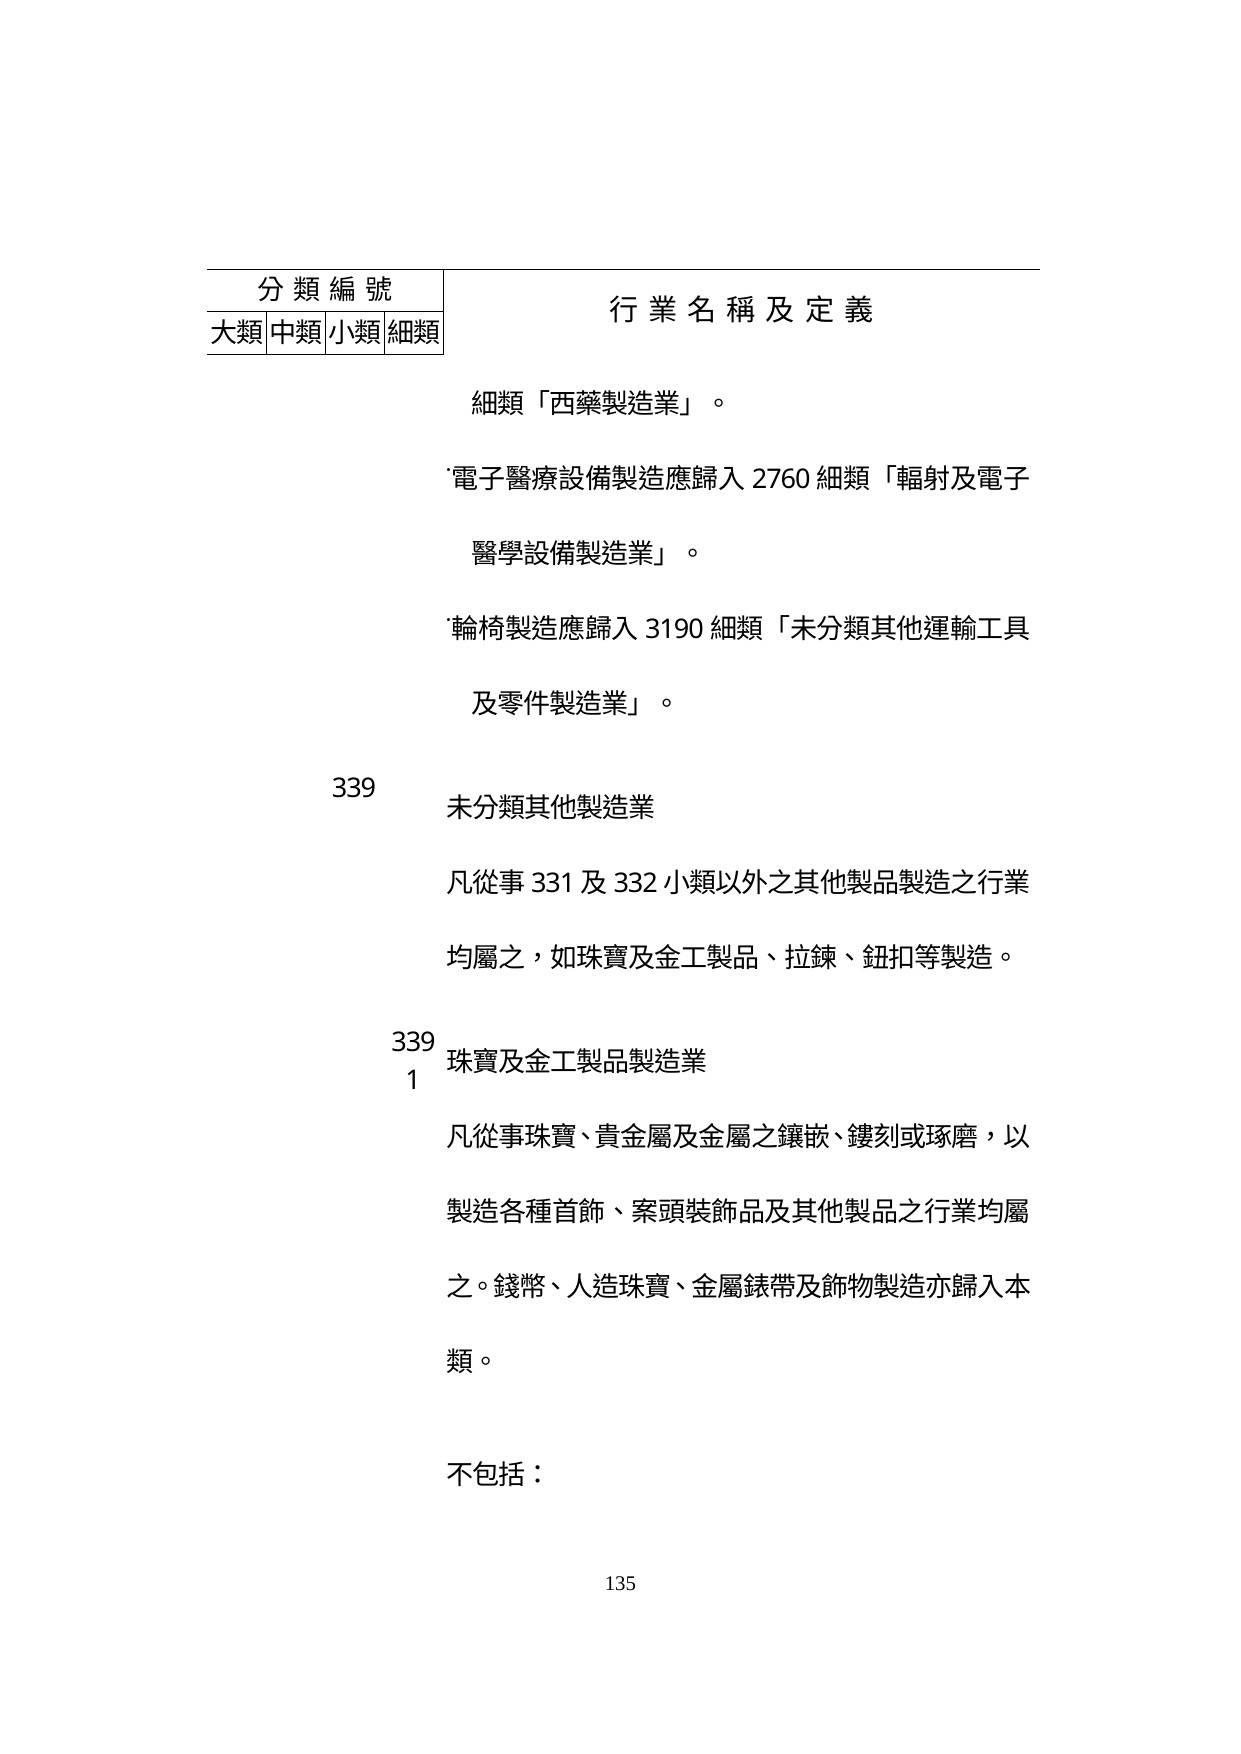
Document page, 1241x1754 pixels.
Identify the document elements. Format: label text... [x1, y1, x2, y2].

table_cell 339 [325, 768, 384, 993]
table_cell [207, 768, 266, 993]
table_cell [266, 1023, 325, 1510]
table_cell [325, 364, 384, 739]
table_cell [207, 364, 266, 739]
table_cell 珠寶及金工製品製造業 凡從事珠寶、貴金屬及金屬之鑲嵌、鏤刻或琢磨，以製造各種首飾、案頭裝飾品及其他製品之行業均屬之。錢幣、人造珠寶、金屬錶帶及飾物製造亦歸入本類。 不包括： [443, 1023, 1033, 1510]
table_cell [266, 739, 325, 768]
table_cell [443, 739, 1033, 768]
table_cell [325, 1023, 384, 1510]
table_cell [207, 1023, 266, 1510]
table_cell [443, 993, 1033, 1022]
table_cell [207, 993, 266, 1022]
table_cell [266, 768, 325, 993]
table_cell 未分類其他製造業 凡從事331及332小類以外之其他製品製造之行業均屬之，如珠寶及金工製品、拉鍊、鈕扣等製造。 [443, 768, 1033, 993]
table_cell [325, 739, 384, 768]
table_cell [384, 768, 443, 993]
table_cell [207, 739, 266, 768]
table_cell [325, 993, 384, 1022]
table_cell [384, 364, 443, 739]
table_cell 細類「西藥製造業」。 ˙電子醫療設備製造應歸入2760細類「輻射及電子醫學設備製造業」。 ˙輪椅製造應歸入3190細類「未分類其他運輸工具及零件製造業」。 [443, 364, 1033, 739]
table_cell [266, 364, 325, 739]
table_cell [384, 993, 443, 1022]
table_cell [384, 739, 443, 768]
table_cell 3391 [384, 1023, 443, 1510]
table_cell [266, 993, 325, 1022]
